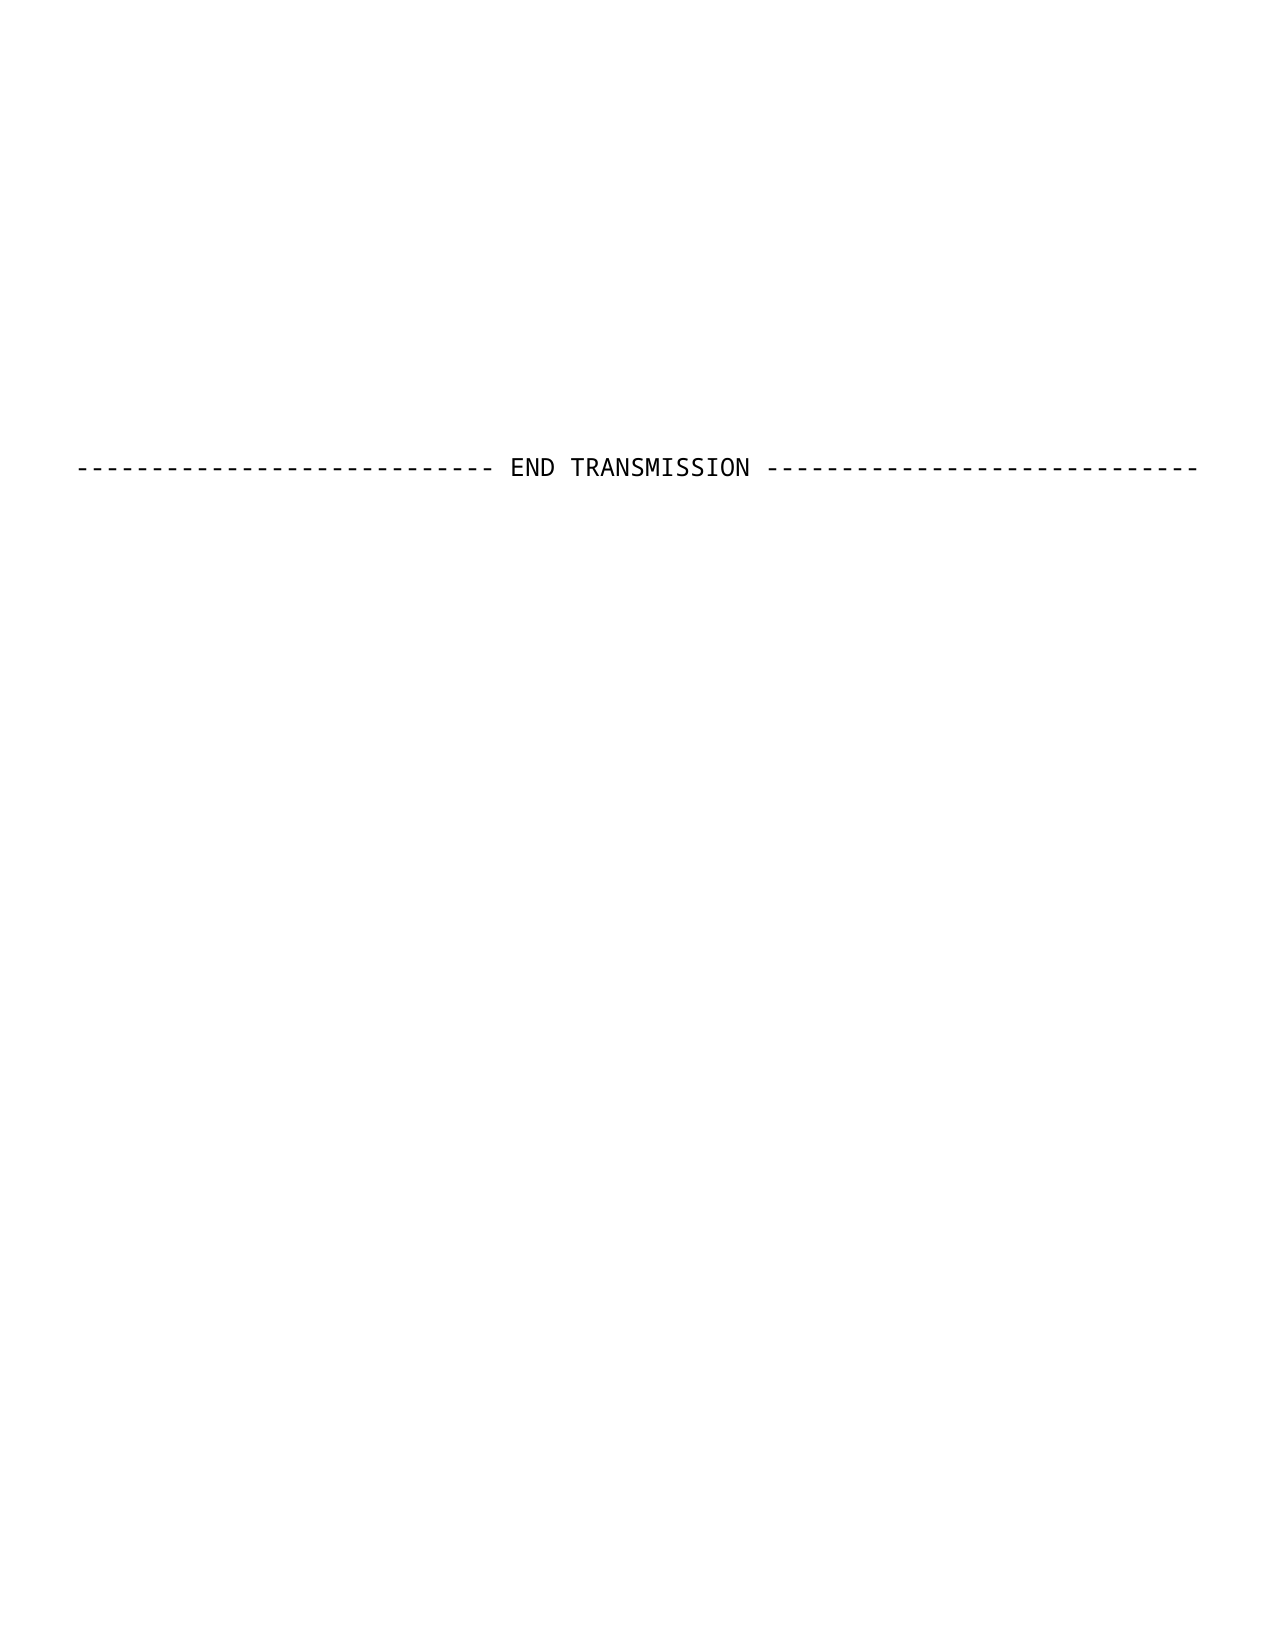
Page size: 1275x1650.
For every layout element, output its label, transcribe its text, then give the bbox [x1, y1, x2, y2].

text ---------------------------- END TRANSMISSION ----------------------------- [75, 416, 1200, 484]
